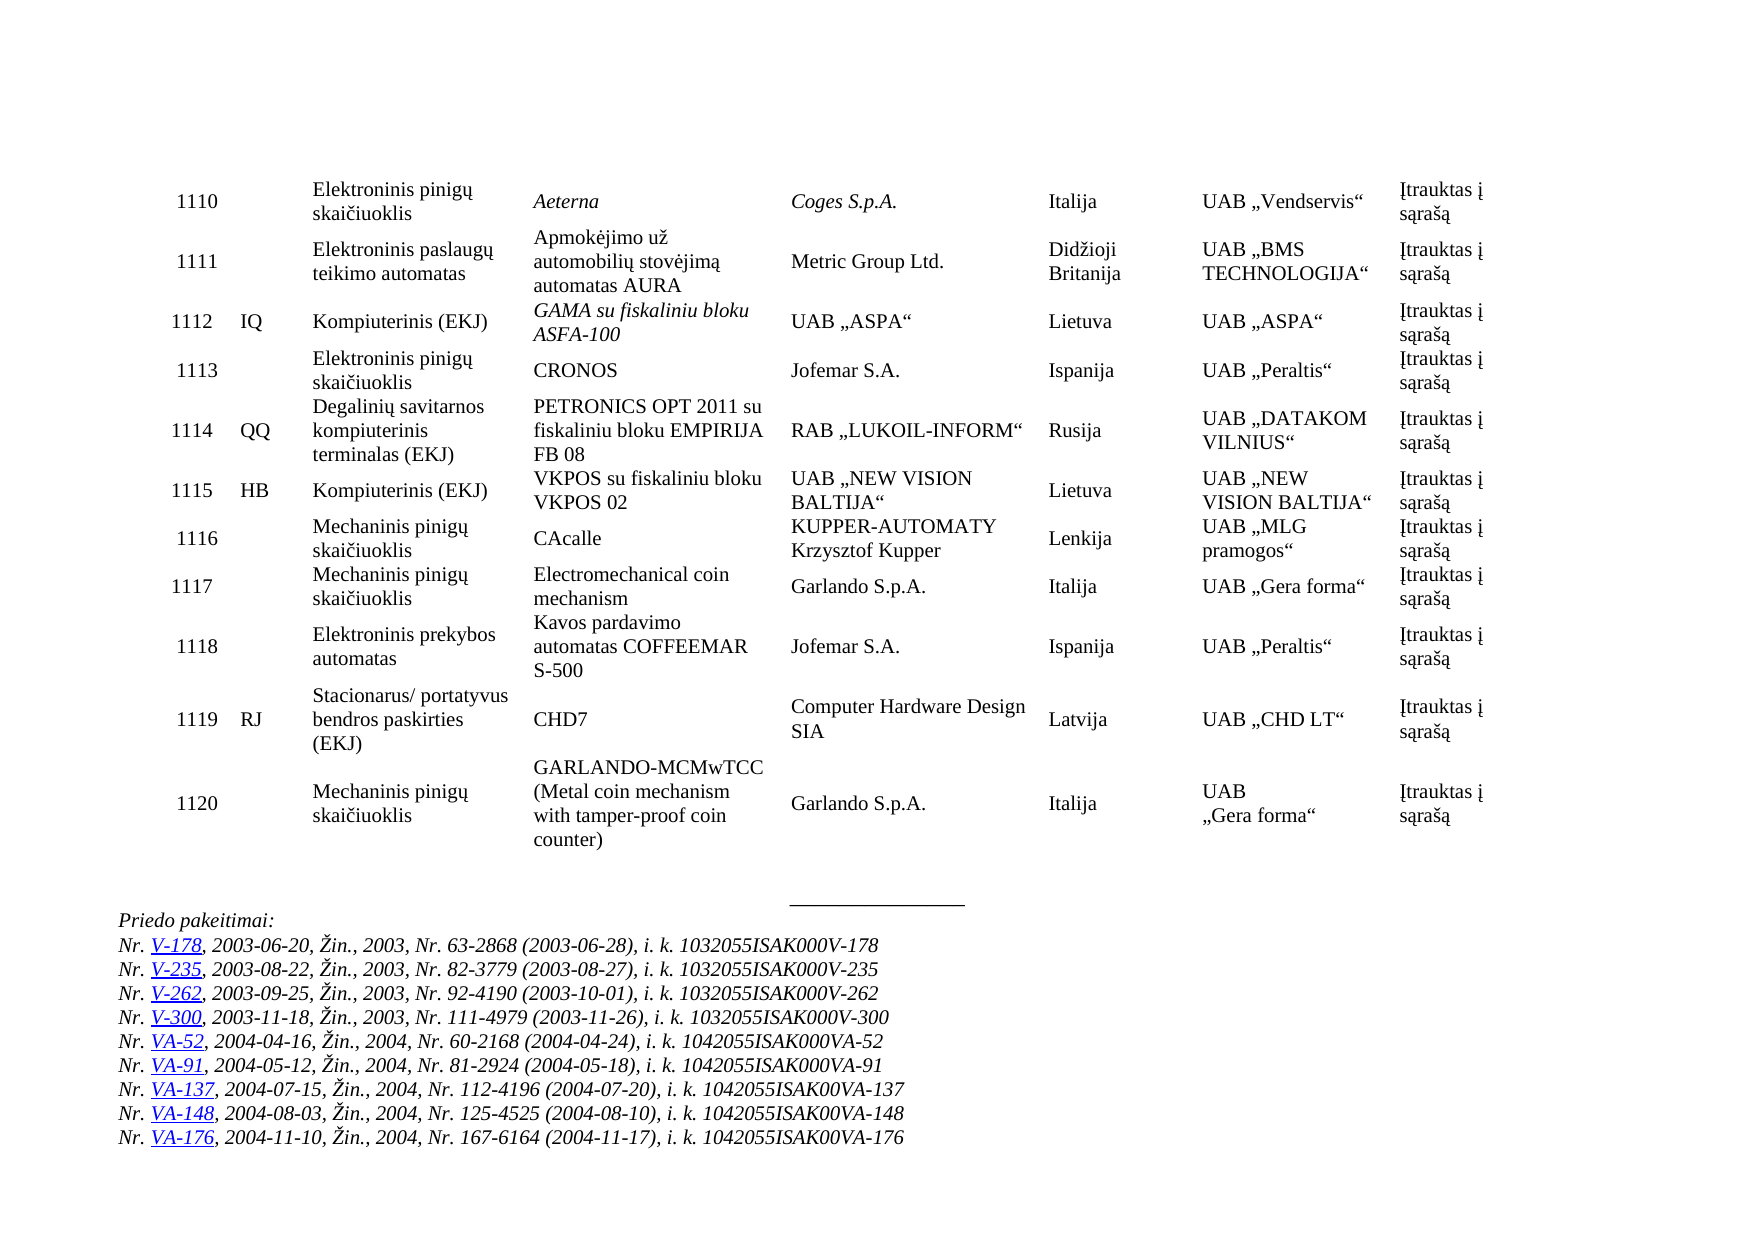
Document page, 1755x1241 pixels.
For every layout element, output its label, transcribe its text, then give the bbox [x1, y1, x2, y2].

table_cell Įtrauktas į sąrašą [1388, 298, 1536, 346]
table_cell Įtrauktas į sąrašą [1388, 177, 1536, 225]
table_cell [229, 225, 301, 297]
text Nr. V-262, 2003-09-25, Žin., 2003, Nr. 92-4190 (2003-10-01), i. k. 1032055ISAK000V-262 [118, 981, 1636, 1005]
table_cell Mechaninis pinigų skaičiuoklis [301, 755, 522, 851]
table_cell Kavos pardavimo automatas COFFEEMAR S-500 [522, 610, 779, 682]
table_cell UAB „ASPA“ [1191, 298, 1388, 346]
table_cell Elektroninis pinigų skaičiuoklis [301, 346, 522, 394]
table_cell 1114 [100, 394, 229, 466]
table_cell Mechaninis pinigų skaičiuoklis [301, 562, 522, 610]
table_cell [229, 610, 301, 682]
table_cell Metric Group Ltd. [780, 225, 1037, 297]
table_cell Lietuva [1037, 298, 1191, 346]
text Priedo pakeitimai: [118, 908, 1636, 932]
table_cell 1119 [100, 683, 229, 755]
table_cell Italija [1037, 562, 1191, 610]
table_cell PETRONICS OPT 2011 su fiskaliniu bloku EMPIRIJA FB 08 [522, 394, 779, 466]
table_cell [229, 346, 301, 394]
table_cell Didžioji Britanija [1037, 225, 1191, 297]
text Nr. VA-52, 2004-04-16, Žin., 2004, Nr. 60-2168 (2004-04-24), i. k. 1042055ISAK000VA-52 [118, 1029, 1636, 1053]
table_cell Įtrauktas į sąrašą [1388, 466, 1536, 514]
table_cell CRONOS [522, 346, 779, 394]
table_cell [229, 514, 301, 562]
table_cell Latvija [1037, 683, 1191, 755]
table_cell Jofemar S.A. [780, 346, 1037, 394]
table_cell RAB „LUKOIL-INFORM“ [780, 394, 1037, 466]
text Nr. VA-137, 2004-07-15, Žin., 2004, Nr. 112-4196 (2004-07-20), i. k. 1042055ISAK00VA-137 [118, 1077, 1636, 1101]
table_cell Coges S.p.A. [780, 177, 1037, 225]
table_cell Italija [1037, 177, 1191, 225]
table_cell 1117 [100, 562, 229, 610]
table_cell [229, 755, 301, 851]
table_cell UAB „NEW VISION BALTIJA“ [1191, 466, 1388, 514]
text Nr. V-178, 2003-06-20, Žin., 2003, Nr. 63-2868 (2003-06-28), i. k. 1032055ISAK000V-178 [118, 932, 1636, 957]
table_cell UAB „Gera forma“ [1191, 755, 1388, 851]
table_cell UAB „BMS TECHNOLOGIJA“ [1191, 225, 1388, 297]
table_cell 1118 [100, 610, 229, 682]
table_cell UAB „Peraltis“ [1191, 610, 1388, 682]
table_cell IQ [229, 298, 301, 346]
text Nr. V-235, 2003-08-22, Žin., 2003, Nr. 82-3779 (2003-08-27), i. k. 1032055ISAK000V-235 [118, 957, 1636, 981]
table_cell Elektroninis paslaugų teikimo automatas [301, 225, 522, 297]
table_cell Įtrauktas į sąrašą [1388, 610, 1536, 682]
table_cell 1116 [100, 514, 229, 562]
text Nr. VA-148, 2004-08-03, Žin., 2004, Nr. 125-4525 (2004-08-10), i. k. 1042055ISAK00VA-148 [118, 1101, 1636, 1125]
table_cell Ispanija [1037, 346, 1191, 394]
table_cell Ispanija [1037, 610, 1191, 682]
table_cell Degalinių savitarnos kompiuterinis terminalas (EKJ) [301, 394, 522, 466]
table_cell 1111 [100, 225, 229, 297]
table_cell 1110 [100, 177, 229, 225]
table_cell Jofemar S.A. [780, 610, 1037, 682]
table_cell QQ [229, 394, 301, 466]
table_cell UAB „CHD LT“ [1191, 683, 1388, 755]
table_cell Apmokėjimo už automobilių stovėjimą automatas AURA [522, 225, 779, 297]
table_cell [229, 177, 301, 225]
table_cell Stacionarus/ portatyvus bendros paskirties (EKJ) [301, 683, 522, 755]
table_cell HB [229, 466, 301, 514]
table_cell UAB „Vendservis“ [1191, 177, 1388, 225]
table_cell Aeterna [522, 177, 779, 225]
text ______________ [118, 880, 1636, 908]
table_cell 1120 [100, 755, 229, 851]
table_cell Lenkija [1037, 514, 1191, 562]
table_cell Įtrauktas į sąrašą [1388, 394, 1536, 466]
table_cell GARLANDO-MCMwTCC (Metal coin mechanism with tamper-proof coin counter) [522, 755, 779, 851]
table_cell Elektroninis pinigų skaičiuoklis [301, 177, 522, 225]
table_cell UAB „Gera forma“ [1191, 562, 1388, 610]
table_cell Įtrauktas į sąrašą [1388, 683, 1536, 755]
table_cell UAB „ASPA“ [780, 298, 1037, 346]
table_cell Elektroninis prekybos automatas [301, 610, 522, 682]
table_cell [229, 562, 301, 610]
table_cell 1113 [100, 346, 229, 394]
table_cell UAB „NEW VISION BALTIJA“ [780, 466, 1037, 514]
table_cell Italija [1037, 755, 1191, 851]
table_cell CHD7 [522, 683, 779, 755]
table_cell UAB „Peraltis“ [1191, 346, 1388, 394]
table_cell 1115 [100, 466, 229, 514]
table_cell VKPOS su fiskaliniu bloku VKPOS 02 [522, 466, 779, 514]
table_cell Įtrauktas į sąrašą [1388, 755, 1536, 851]
table_cell GAMA su fiskaliniu bloku ASFA-100 [522, 298, 779, 346]
table_cell Lietuva [1037, 466, 1191, 514]
table_cell CAcalle [522, 514, 779, 562]
table_cell KUPPER-AUTOMATY Krzysztof Kupper [780, 514, 1037, 562]
table_cell Kompiuterinis (EKJ) [301, 298, 522, 346]
table_cell UAB „MLG pramogos“ [1191, 514, 1388, 562]
table_cell Electromechanical coin mechanism [522, 562, 779, 610]
table_cell Computer Hardware Design SIA [780, 683, 1037, 755]
table_cell Įtrauktas į sąrašą [1388, 346, 1536, 394]
text Nr. V-300, 2003-11-18, Žin., 2003, Nr. 111-4979 (2003-11-26), i. k. 1032055ISAK000V-300 [118, 1005, 1636, 1029]
table_cell RJ [229, 683, 301, 755]
table_cell Garlando S.p.A. [780, 562, 1037, 610]
table_cell Garlando S.p.A. [780, 755, 1037, 851]
table_cell 1112 [100, 298, 229, 346]
table_cell Įtrauktas į sąrašą [1388, 562, 1536, 610]
table_cell Mechaninis pinigų skaičiuoklis [301, 514, 522, 562]
text Nr. VA-91, 2004-05-12, Žin., 2004, Nr. 81-2924 (2004-05-18), i. k. 1042055ISAK000VA-91 [118, 1053, 1636, 1077]
table_cell Kompiuterinis (EKJ) [301, 466, 522, 514]
table_cell Įtrauktas į sąrašą [1388, 514, 1536, 562]
table_cell Įtrauktas į sąrašą [1388, 225, 1536, 297]
table_cell Rusija [1037, 394, 1191, 466]
text Nr. VA-176, 2004-11-10, Žin., 2004, Nr. 167-6164 (2004-11-17), i. k. 1042055ISAK00VA-176 [118, 1125, 1636, 1149]
table_cell UAB „DATAKOM VILNIUS“ [1191, 394, 1388, 466]
